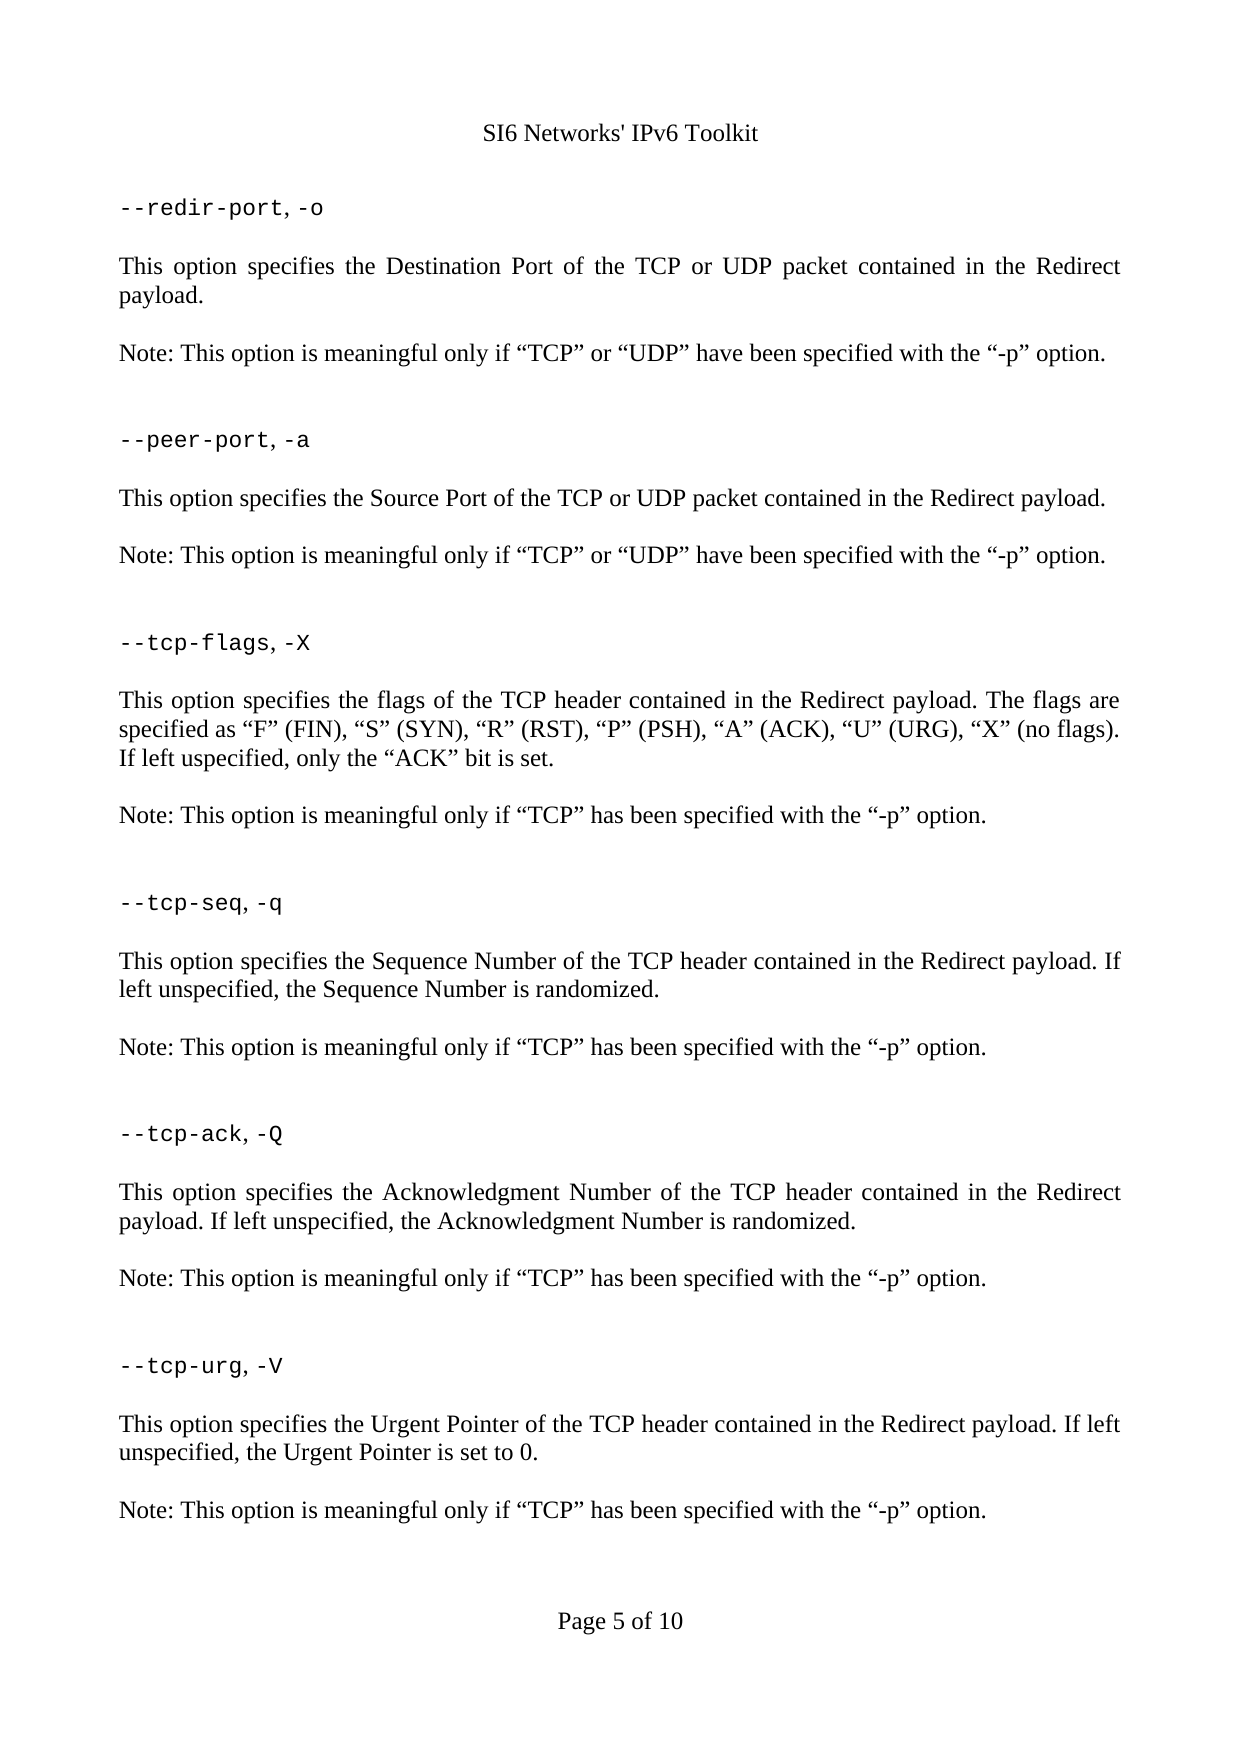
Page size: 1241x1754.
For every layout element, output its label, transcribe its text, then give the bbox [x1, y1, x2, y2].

text --redir-port, -o [118, 192, 1122, 223]
text This option specifies the Acknowledgment Number of the TCP header contained in the Redirect payload. If left unspecified, the Acknowledgment Number is randomized. [118, 1177, 1122, 1235]
text --tcp-seq, -q [118, 887, 1122, 917]
text This option specifies the flags of the TCP header contained in the Redirect payload. The flags are specified as “F” (FIN), “S” (SYN), “R” (RST), “P” (PSH), “A” (ACK), “U” (URG), “X” (no flags). If left uspecified, only the “ACK” bit is set. [118, 686, 1122, 772]
text Note: This option is meaningful only if “TCP” has been specified with the “-p” option. [118, 1495, 1122, 1524]
text This option specifies the Destination Port of the TCP or UDP packet contained in the Redirect payload. [118, 251, 1122, 309]
text Note: This option is meaningful only if “TCP” has been specified with the “-p” option. [118, 1032, 1122, 1061]
text --peer-port, -a [118, 424, 1122, 454]
text This option specifies the Urgent Pointer of the TCP header contained in the Redirect payload. If left unspecified, the Urgent Pointer is set to 0. [118, 1409, 1122, 1466]
text This option specifies the Sequence Number of the TCP header contained in the Redirect payload. If left unspecified, the Sequence Number is randomized. [118, 946, 1122, 1003]
text This option specifies the Source Port of the TCP or UDP packet contained in the Redirect payload. [118, 483, 1122, 512]
text Note: This option is meaningful only if “TCP” has been specified with the “-p” option. [118, 801, 1122, 829]
text Note: This option is meaningful only if “TCP” or “UDP” have been specified with the “-p” option. [118, 338, 1122, 366]
text --tcp-ack, -Q [118, 1118, 1122, 1148]
text Note: This option is meaningful only if “TCP” has been specified with the “-p” option. [118, 1263, 1122, 1292]
text --tcp-urg, -V [118, 1350, 1122, 1380]
text --tcp-flags, -X [118, 627, 1122, 657]
text Note: This option is meaningful only if “TCP” or “UDP” have been specified with the “-p” option. [118, 540, 1122, 569]
